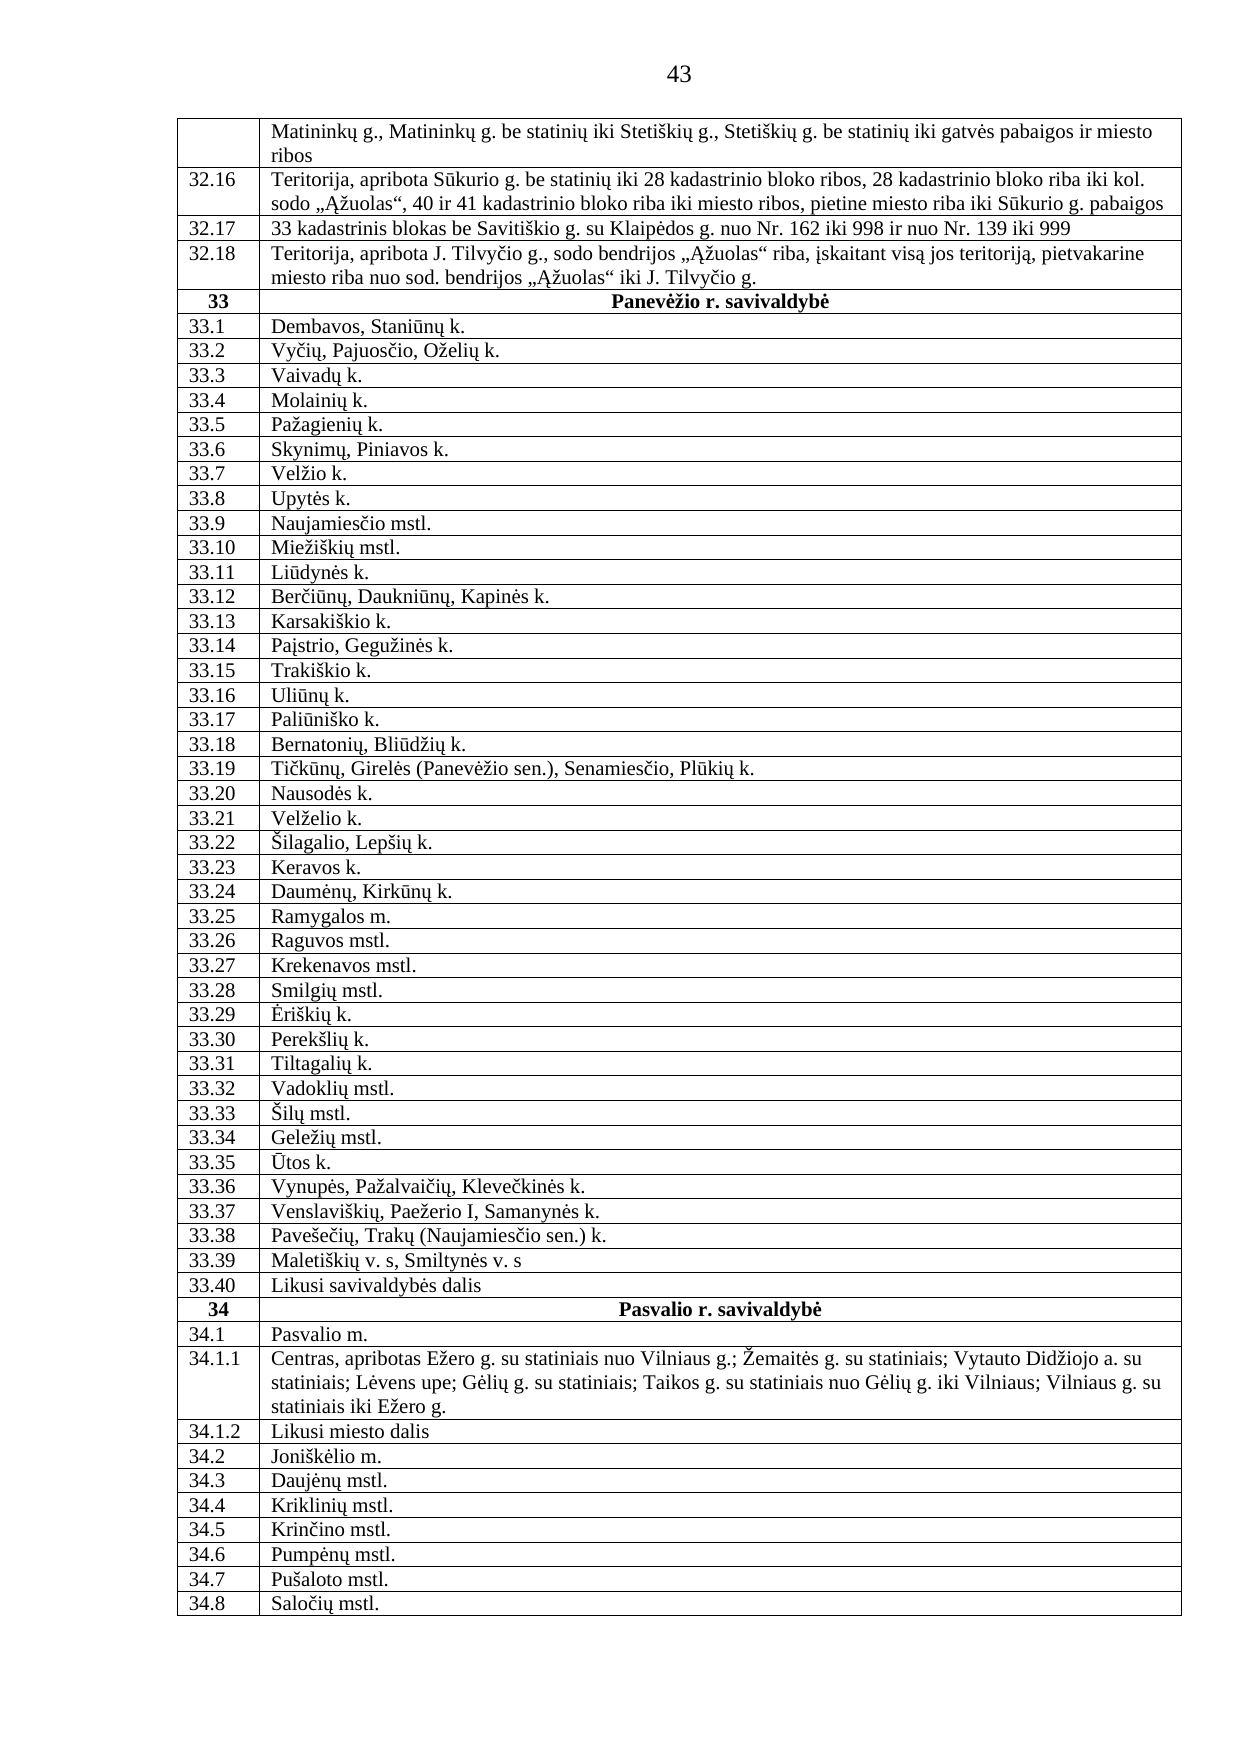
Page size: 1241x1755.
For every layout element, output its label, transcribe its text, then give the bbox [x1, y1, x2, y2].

table_cell 33.14 [178, 634, 259, 657]
table_cell 33.21 [178, 806, 259, 829]
table_cell 34.6 [178, 1543, 259, 1566]
table_cell 33.5 [178, 413, 259, 436]
table_cell 33.13 [178, 609, 259, 633]
table_cell Miežiškių mstl. [260, 536, 1181, 559]
table_cell Šilų mstl. [260, 1101, 1181, 1124]
table_cell 33.23 [178, 855, 259, 879]
table_cell 32.17 [178, 216, 259, 240]
table_cell 32.18 [178, 241, 259, 289]
table_cell Velžio k. [260, 462, 1181, 485]
table_cell Venslaviškių, Paežerio I, Samanynės k. [260, 1199, 1181, 1223]
table_cell 33.33 [178, 1101, 259, 1124]
table_cell [178, 119, 259, 167]
table_cell 33.28 [178, 978, 259, 1002]
table_cell Liūdynės k. [260, 560, 1181, 584]
table_cell Kriklinių mstl. [260, 1493, 1181, 1517]
table_cell Paįstrio, Gegužinės k. [260, 634, 1181, 657]
table_cell 33 kadastrinis blokas be Savitiškio g. su Klaipėdos g. nuo Nr. 162 iki 998 ir nuo Nr. 139 iki 999 [260, 216, 1181, 240]
table_cell Saločių mstl. [260, 1592, 1181, 1615]
table_cell Paliūniško k. [260, 708, 1181, 731]
table_cell 33.24 [178, 880, 259, 903]
table_cell Skynimų, Piniavos k. [260, 437, 1181, 461]
table_cell Trakiškio k. [260, 659, 1181, 682]
table_cell 33.39 [178, 1249, 259, 1272]
table_cell Šilagalio, Lepšių k. [260, 831, 1181, 854]
table_cell 34.3 [178, 1469, 259, 1492]
table_cell Molainių k. [260, 388, 1181, 412]
table_cell 33.26 [178, 929, 259, 952]
table_cell 33.38 [178, 1224, 259, 1247]
table_cell Ėriškių k. [260, 1003, 1181, 1026]
table_cell Likusi savivaldybės dalis [260, 1273, 1181, 1297]
table_cell Joniškėlio m. [260, 1444, 1181, 1468]
table_cell 33.2 [178, 339, 259, 362]
table_cell 33.20 [178, 781, 259, 805]
table_cell Ramygalos m. [260, 904, 1181, 928]
table_cell 34 [178, 1298, 259, 1321]
table_cell 33.15 [178, 659, 259, 682]
table_cell Karsakiškio k. [260, 609, 1181, 633]
table_cell 33.6 [178, 437, 259, 461]
table_cell Nausodės k. [260, 781, 1181, 805]
table_cell Pavešečių, Trakų (Naujamiesčio sen.) k. [260, 1224, 1181, 1247]
table_cell 33.22 [178, 831, 259, 854]
table_cell Krekenavos mstl. [260, 954, 1181, 977]
table_cell 33.31 [178, 1052, 259, 1075]
table_cell 33.11 [178, 560, 259, 584]
table_cell Raguvos mstl. [260, 929, 1181, 952]
table_cell 33.4 [178, 388, 259, 412]
table_cell 34.5 [178, 1518, 259, 1541]
table_cell Velželio k. [260, 806, 1181, 829]
table_cell 34.1.2 [178, 1420, 259, 1443]
table_cell 33.9 [178, 511, 259, 534]
table_cell Likusi miesto dalis [260, 1420, 1181, 1443]
table_cell Vaivadų k. [260, 364, 1181, 387]
table_cell 33 [178, 290, 259, 313]
table_cell Vyčių, Pajuosčio, Oželių k. [260, 339, 1181, 362]
table_cell Panevėžio r. savivaldybė [260, 290, 1181, 313]
table_cell 33.37 [178, 1199, 259, 1223]
table_cell Keravos k. [260, 855, 1181, 879]
table_cell Smilgių mstl. [260, 978, 1181, 1002]
table_cell Teritorija, apribota J. Tilvyčio g., sodo bendrijos „Ąžuolas“ riba, įskaitant visą jos teritoriją, pietvakarine miesto riba nuo sod. bendrijos „Ąžuolas“ iki J. Tilvyčio g. [260, 241, 1181, 289]
table_cell 34.1 [178, 1322, 259, 1346]
table_cell 34.4 [178, 1493, 259, 1517]
table_cell 33.1 [178, 314, 259, 338]
table_cell Teritorija, apribota Sūkurio g. be statinių iki 28 kadastrinio bloko ribos, 28 kadastrinio bloko riba iki kol. sodo „Ąžuolas“, 40 ir 41 kadastrinio bloko riba iki miesto ribos, pietine miesto riba iki Sūkurio g. pabaigos [260, 168, 1181, 215]
table_cell 33.29 [178, 1003, 259, 1026]
table_cell Pasvalio m. [260, 1322, 1181, 1346]
table_cell 34.7 [178, 1567, 259, 1591]
table_cell Tiltagalių k. [260, 1052, 1181, 1075]
table_cell Tičkūnų, Girelės (Panevėžio sen.), Senamiesčio, Plūkių k. [260, 757, 1181, 780]
table_cell 33.19 [178, 757, 259, 780]
table_cell Pušaloto mstl. [260, 1567, 1181, 1591]
table_cell Daujėnų mstl. [260, 1469, 1181, 1492]
table_cell 33.36 [178, 1175, 259, 1198]
table_cell 33.3 [178, 364, 259, 387]
table_cell 34.2 [178, 1444, 259, 1468]
table_cell 34.8 [178, 1592, 259, 1615]
table_cell 33.34 [178, 1126, 259, 1149]
table_cell 33.35 [178, 1150, 259, 1174]
table_cell 32.16 [178, 168, 259, 215]
table_cell 33.7 [178, 462, 259, 485]
table_cell 33.30 [178, 1027, 259, 1051]
table_cell 33.27 [178, 954, 259, 977]
table_cell Bernatonių, Bliūdžių k. [260, 732, 1181, 756]
table_cell 33.40 [178, 1273, 259, 1297]
table_cell Dembavos, Staniūnų k. [260, 314, 1181, 338]
table_cell Pumpėnų mstl. [260, 1543, 1181, 1566]
table_cell Ūtos k. [260, 1150, 1181, 1174]
table_cell Berčiūnų, Daukniūnų, Kapinės k. [260, 585, 1181, 608]
table_cell 33.32 [178, 1076, 259, 1100]
table_cell 33.17 [178, 708, 259, 731]
table_cell Upytės k. [260, 486, 1181, 510]
table_cell Daumėnų, Kirkūnų k. [260, 880, 1181, 903]
table_cell Vadoklių mstl. [260, 1076, 1181, 1100]
table_cell Perekšlių k. [260, 1027, 1181, 1051]
table_cell 33.18 [178, 732, 259, 756]
table_cell Maletiškių v. s, Smiltynės v. s [260, 1249, 1181, 1272]
table_cell 33.12 [178, 585, 259, 608]
table_cell Krinčino mstl. [260, 1518, 1181, 1541]
table_cell Naujamiesčio mstl. [260, 511, 1181, 534]
table_cell 33.8 [178, 486, 259, 510]
table_cell 33.16 [178, 683, 259, 707]
table_cell Matininkų g., Matininkų g. be statinių iki Stetiškių g., Stetiškių g. be statinių iki gatvės pabaigos ir miesto ribos [260, 119, 1181, 167]
table_cell Vynupės, Pažalvaičių, Klevečkinės k. [260, 1175, 1181, 1198]
table_cell 33.10 [178, 536, 259, 559]
table_cell Centras, apribotas Ežero g. su statiniais nuo Vilniaus g.; Žemaitės g. su statiniais; Vytauto Didžiojo a. su statiniais; Lėvens upe; Gėlių g. su statiniais; Taikos g. su statiniais nuo Gėlių g. iki Vilniaus; Vilniaus g. su statiniais iki Ežero g. [260, 1347, 1181, 1418]
table_cell Pasvalio r. savivaldybė [260, 1298, 1181, 1321]
table_cell 34.1.1 [178, 1347, 259, 1418]
table_cell Pažagienių k. [260, 413, 1181, 436]
table_cell Geležių mstl. [260, 1126, 1181, 1149]
table_cell 33.25 [178, 904, 259, 928]
table_cell Uliūnų k. [260, 683, 1181, 707]
